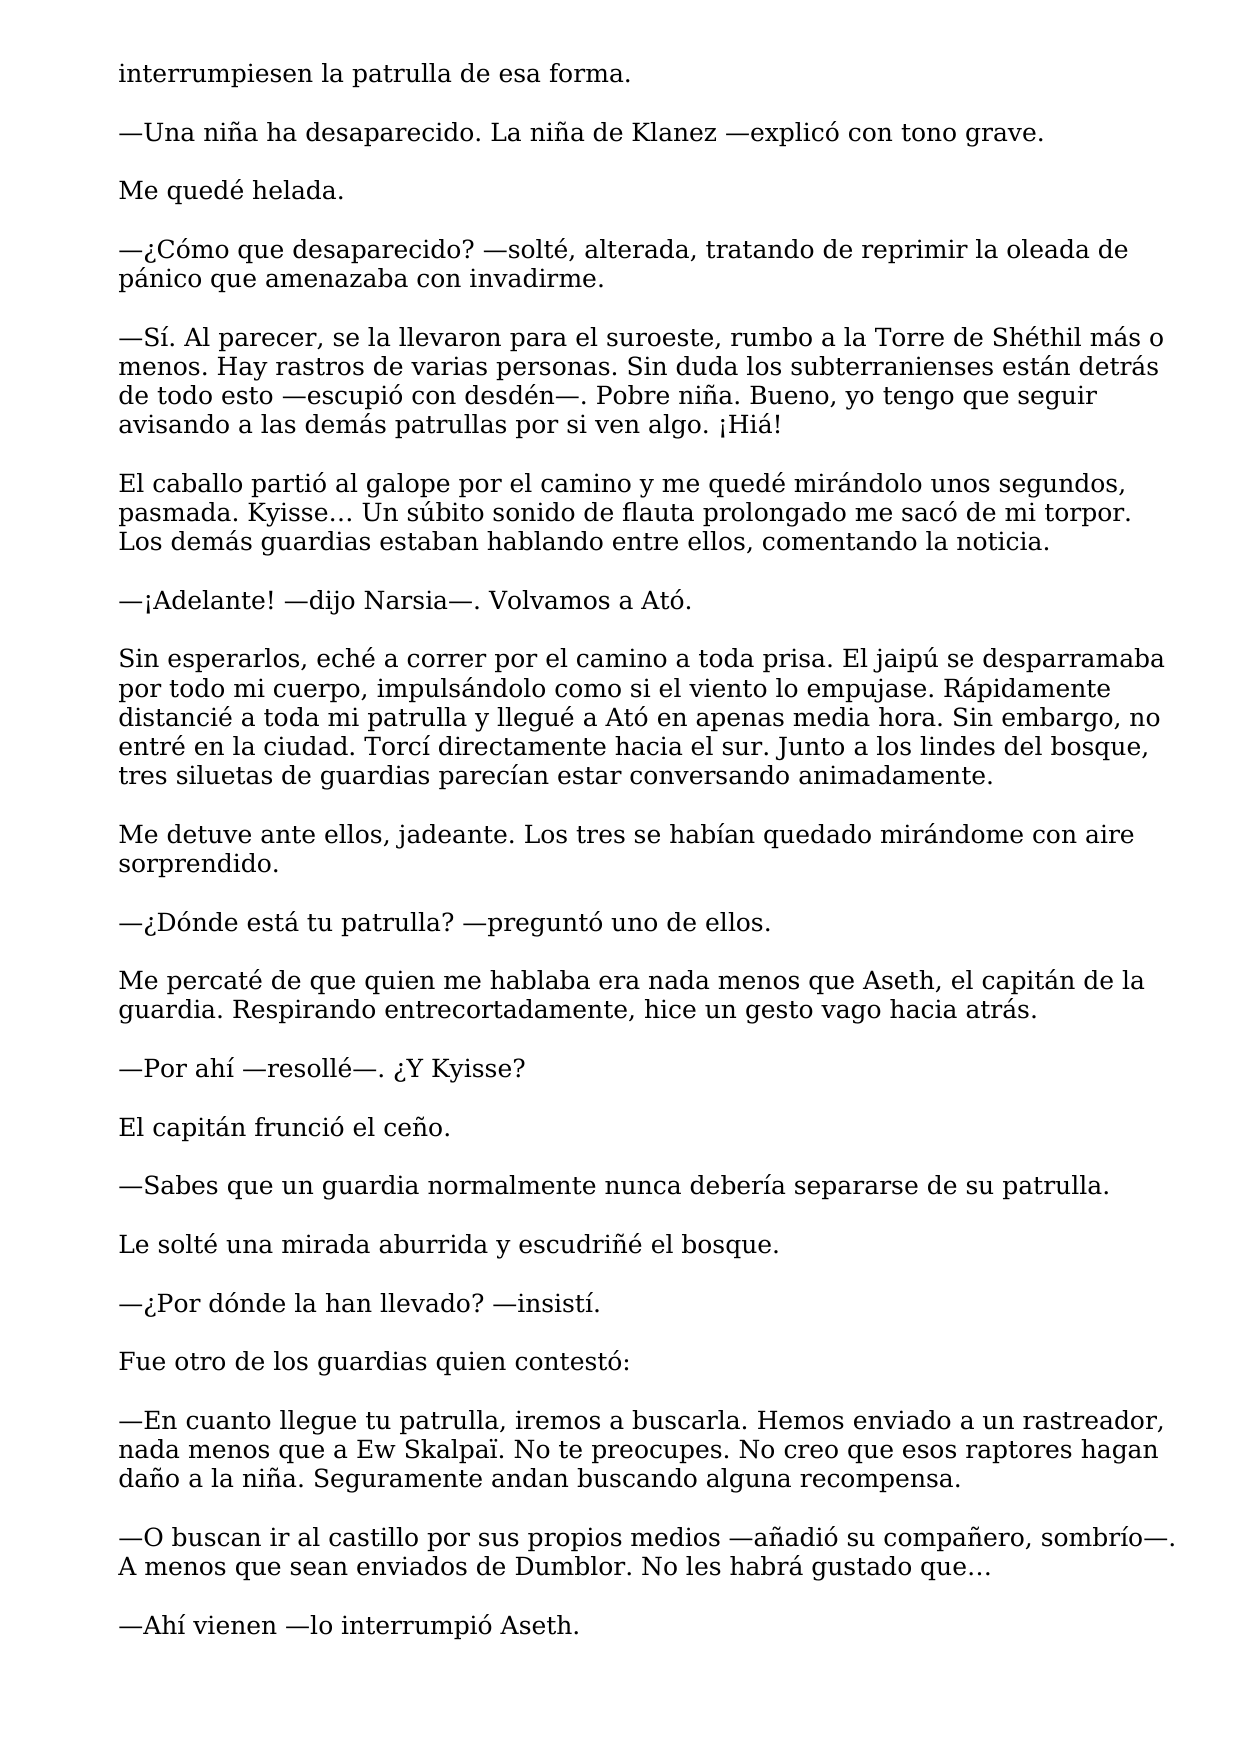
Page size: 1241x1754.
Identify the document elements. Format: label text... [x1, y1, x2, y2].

text Me quedé helada. [118, 176, 1181, 206]
text —En cuanto llegue tu patrulla, iremos a buscarla. Hemos enviado a un rastreador, nada menos que a Ew Skalpaï. No te preocupes. No creo que esos raptores hagan daño a la niña. Seguramente andan buscando alguna recompensa. [118, 1406, 1181, 1493]
text —Por ahí —resollé—. ¿Y Kyisse? [118, 1054, 1181, 1083]
text —Sí. Al parecer, se la llevaron para el suroeste, rumbo a la Torre de Shéthil más o menos. Hay rastros de varias personas. Sin duda los subterranienses están detrás de todo esto —escupió con desdén—. Pobre niña. Bueno, yo tengo que seguir avisando a las demás patrullas por si ven algo. ¡Hiá! [118, 323, 1181, 439]
text —¡Adelante! —dijo Narsia—. Volvamos a Ató. [118, 586, 1181, 615]
text Fue otro de los guardias quien contestó: [118, 1347, 1181, 1377]
text —Sabes que un guardia normalmente nunca debería separarse de su patrulla. [118, 1171, 1181, 1201]
text Me detuve ante ellos, jadeante. Los tres se habían quedado mirándome con aire sorprendido. [118, 820, 1181, 878]
text —Una niña ha desaparecido. La niña de Klanez —explicó con tono grave. [118, 118, 1181, 147]
text —¿Cómo que desaparecido? —solté, alterada, tratando de reprimir la oleada de pánico que amenazaba con invadirme. [118, 235, 1181, 293]
text —¿Por dónde la han llevado? —insistí. [118, 1289, 1181, 1318]
text interrumpiesen la patrulla de esa forma. [118, 59, 1181, 88]
text Me percaté de que quien me hablaba era nada menos que Aseth, el capitán de la guardia. Respirando entrecortadamente, hice un gesto vago hacia atrás. [118, 966, 1181, 1025]
text Sin esperarlos, eché a correr por el camino a toda prisa. El jaipú se desparramaba por todo mi cuerpo, impulsándolo como si el viento lo empujase. Rápidamente distancié a toda mi patrulla y llegué a Ató en apenas media hora. Sin embargo, no entré en la ciudad. Torcí directamente hacia el sur. Junto a los lindes del bosque, tres siluetas de guardias parecían estar conversando animadamente. [118, 644, 1181, 790]
text —Ahí vienen —lo interrumpió Aseth. [118, 1611, 1181, 1640]
text El caballo partió al galope por el camino y me quedé mirándolo unos segundos, pasmada. Kyisse… Un súbito sonido de flauta prolongado me sacó de mi torpor. Los demás guardias estaban hablando entre ellos, comentando la noticia. [118, 469, 1181, 556]
text El capitán frunció el ceño. [118, 1113, 1181, 1142]
text —¿Dónde está tu patrulla? —preguntó uno de ellos. [118, 908, 1181, 937]
text —O buscan ir al castillo por sus propios medios —añadió su compañero, sombrío—. A menos que sean enviados de Dumblor. No les habrá gustado que… [118, 1523, 1181, 1581]
text Le solté una mirada aburrida y escudriñé el bosque. [118, 1230, 1181, 1259]
